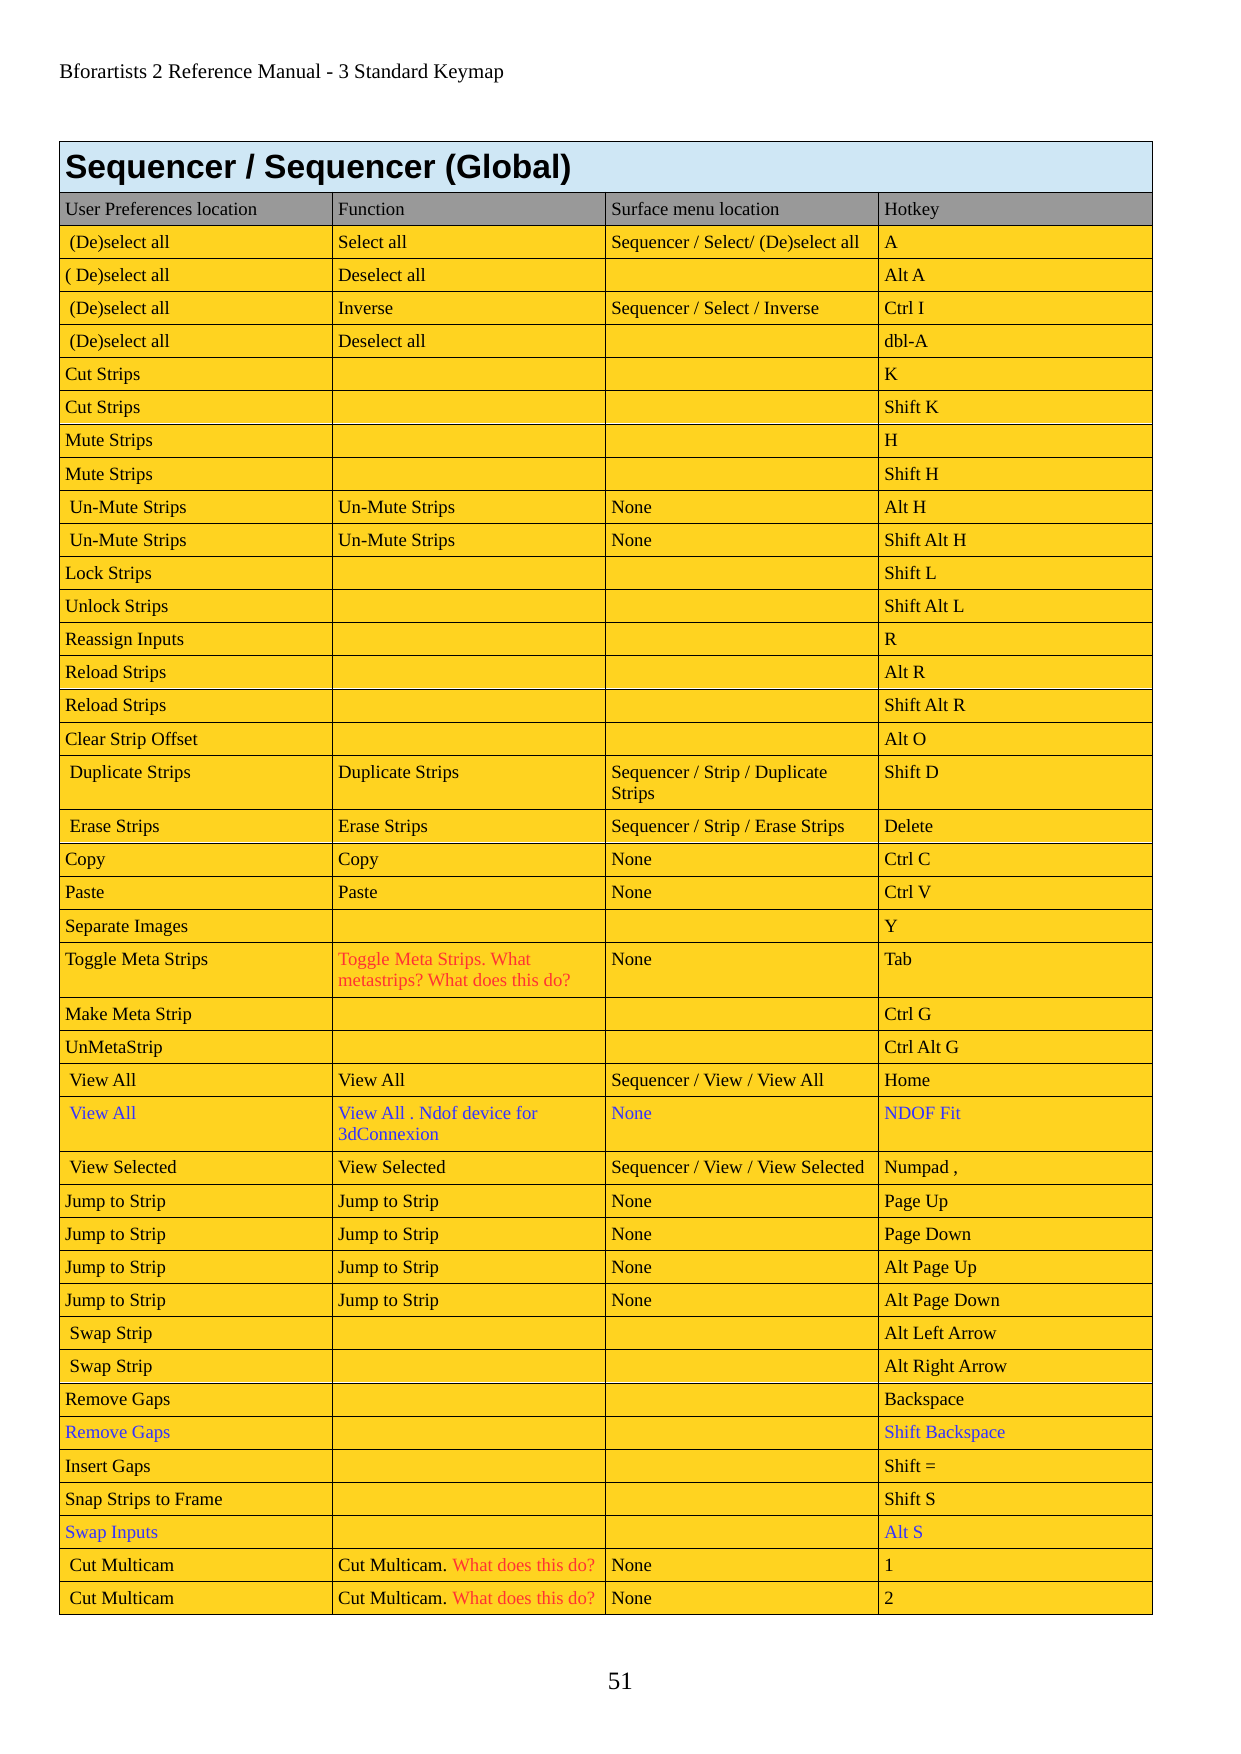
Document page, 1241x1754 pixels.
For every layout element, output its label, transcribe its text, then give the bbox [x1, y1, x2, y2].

table_cell Backspace [879, 1384, 1152, 1416]
table_cell [333, 1350, 605, 1382]
table_cell Jump to Strip [333, 1218, 605, 1250]
table_cell [333, 391, 605, 423]
table_cell View All [60, 1064, 332, 1096]
table_cell Sequencer / Strip / Duplicate Strips [606, 756, 878, 809]
table_cell Page Down [879, 1218, 1152, 1250]
table_header Sequencer / Sequencer (Global) [60, 142, 1152, 192]
table_cell Shift K [879, 391, 1152, 423]
table_cell UnMetaStrip [60, 1031, 332, 1063]
table_cell [606, 1417, 878, 1449]
table_cell Erase Strips [60, 810, 332, 842]
table_cell [606, 1384, 878, 1416]
table_cell [333, 723, 605, 755]
table_cell None [606, 1582, 878, 1614]
table_cell None [606, 524, 878, 556]
table_cell Shift Alt L [879, 590, 1152, 622]
table_cell Jump to Strip [333, 1185, 605, 1217]
table_cell Un-Mute Strips [333, 524, 605, 556]
table_cell Cut Multicam [60, 1549, 332, 1581]
table_cell Separate Images [60, 910, 332, 942]
table_cell Ctrl I [879, 292, 1152, 324]
table_cell Erase Strips [333, 810, 605, 842]
table_cell View All [60, 1097, 332, 1151]
table_cell Shift Alt H [879, 524, 1152, 556]
table_cell Sequencer / Select / Inverse [606, 292, 878, 324]
table_cell Alt R [879, 656, 1152, 688]
table_cell NDOF Fit [879, 1097, 1152, 1151]
table_cell [333, 458, 605, 490]
table_cell [606, 1516, 878, 1548]
table_cell [606, 325, 878, 357]
table_cell [333, 590, 605, 622]
table_cell Duplicate Strips [60, 756, 332, 809]
table_cell Cut Multicam. What does this do? [333, 1549, 605, 1581]
table_cell Deselect all [333, 325, 605, 357]
table_cell Swap Strip [60, 1350, 332, 1382]
table_cell View All [333, 1064, 605, 1096]
table_cell [333, 690, 605, 722]
table_cell Swap Strip [60, 1317, 332, 1349]
table_cell ( De)select all [60, 259, 332, 291]
table_cell None [606, 943, 878, 997]
table_cell Shift L [879, 557, 1152, 589]
table_cell None [606, 1185, 878, 1217]
table_cell Remove Gaps [60, 1417, 332, 1449]
table_cell Sequencer / View / View All [606, 1064, 878, 1096]
table_cell [606, 557, 878, 589]
table_cell Shift Alt R [879, 690, 1152, 722]
table_cell 2 [879, 1582, 1152, 1614]
table_cell Alt A [879, 259, 1152, 291]
table_cell [606, 259, 878, 291]
table_cell [333, 623, 605, 655]
table_cell 1 [879, 1549, 1152, 1581]
table_cell User Preferences location [60, 193, 332, 225]
table_cell None [606, 1218, 878, 1250]
table_cell Cut Multicam [60, 1582, 332, 1614]
table_cell Swap Inputs [60, 1516, 332, 1548]
table_cell Un-Mute Strips [60, 491, 332, 523]
table_cell (De)select all [60, 325, 332, 357]
table_cell [333, 998, 605, 1030]
table_cell None [606, 491, 878, 523]
table_cell Jump to Strip [60, 1284, 332, 1316]
table_cell [606, 425, 878, 457]
table_cell Jump to Strip [333, 1251, 605, 1283]
table_cell [333, 1483, 605, 1515]
table_cell [333, 557, 605, 589]
table_cell R [879, 623, 1152, 655]
table_cell Hotkey [879, 193, 1152, 225]
table_cell Sequencer / Select/ (De)select all [606, 226, 878, 258]
table_cell Alt Right Arrow [879, 1350, 1152, 1382]
table_cell H [879, 425, 1152, 457]
table_cell Sequencer / Strip / Erase Strips [606, 810, 878, 842]
table_cell Shift D [879, 756, 1152, 809]
table_cell (De)select all [60, 226, 332, 258]
table_cell [606, 1350, 878, 1382]
table_cell None [606, 877, 878, 909]
table_cell [333, 425, 605, 457]
table_cell Cut Strips [60, 391, 332, 423]
table_cell [606, 623, 878, 655]
table_cell [333, 1450, 605, 1482]
table_cell Ctrl G [879, 998, 1152, 1030]
table_cell Ctrl Alt G [879, 1031, 1152, 1063]
table_cell [333, 656, 605, 688]
table_cell [606, 458, 878, 490]
table_cell [333, 910, 605, 942]
table_cell Mute Strips [60, 458, 332, 490]
table_cell None [606, 1251, 878, 1283]
table_cell Deselect all [333, 259, 605, 291]
table_cell Toggle Meta Strips. What metastrips? What does this do? [333, 943, 605, 997]
table_cell [333, 1516, 605, 1548]
table_cell Home [879, 1064, 1152, 1096]
table_cell Jump to Strip [60, 1218, 332, 1250]
table_cell [606, 1450, 878, 1482]
table_cell Mute Strips [60, 425, 332, 457]
table_cell Copy [60, 844, 332, 876]
table_cell Surface menu location [606, 193, 878, 225]
table_cell Function [333, 193, 605, 225]
table_cell [333, 1031, 605, 1063]
table_cell None [606, 1549, 878, 1581]
table_cell Sequencer / View / View Selected [606, 1152, 878, 1184]
table_cell Alt O [879, 723, 1152, 755]
table_cell Shift H [879, 458, 1152, 490]
table_cell Duplicate Strips [333, 756, 605, 809]
table_cell Ctrl V [879, 877, 1152, 909]
table_cell Tab [879, 943, 1152, 997]
table_cell Reload Strips [60, 656, 332, 688]
table_cell [333, 1417, 605, 1449]
table_cell View All . Ndof device for 3dConnexion [333, 1097, 605, 1151]
table_cell Copy [333, 844, 605, 876]
table_cell View Selected [333, 1152, 605, 1184]
table_cell Jump to Strip [60, 1251, 332, 1283]
table_cell K [879, 358, 1152, 390]
table_cell View Selected [60, 1152, 332, 1184]
table_cell dbl-A [879, 325, 1152, 357]
table_cell Un-Mute Strips [333, 491, 605, 523]
table_cell Snap Strips to Frame [60, 1483, 332, 1515]
table_cell Reload Strips [60, 690, 332, 722]
table_cell [606, 723, 878, 755]
table_cell Clear Strip Offset [60, 723, 332, 755]
table_cell Shift Backspace [879, 1417, 1152, 1449]
table_cell [606, 690, 878, 722]
table_cell Unlock Strips [60, 590, 332, 622]
table_cell Jump to Strip [60, 1185, 332, 1217]
table_cell [333, 1384, 605, 1416]
table_cell [606, 1483, 878, 1515]
table_cell [333, 358, 605, 390]
table_cell Select all [333, 226, 605, 258]
table_cell Remove Gaps [60, 1384, 332, 1416]
table_cell Alt Page Down [879, 1284, 1152, 1316]
table_cell (De)select all [60, 292, 332, 324]
table_cell [606, 1317, 878, 1349]
table_cell [606, 590, 878, 622]
table_cell [333, 1317, 605, 1349]
table_cell [606, 998, 878, 1030]
table_cell [606, 1031, 878, 1063]
table_cell Reassign Inputs [60, 623, 332, 655]
table_cell Jump to Strip [333, 1284, 605, 1316]
table_cell Alt S [879, 1516, 1152, 1548]
table_cell Inverse [333, 292, 605, 324]
table_cell None [606, 844, 878, 876]
table_cell [606, 358, 878, 390]
table_cell Un-Mute Strips [60, 524, 332, 556]
table_cell [606, 391, 878, 423]
table_cell Make Meta Strip [60, 998, 332, 1030]
table_cell Ctrl C [879, 844, 1152, 876]
table_cell A [879, 226, 1152, 258]
table_cell Alt Left Arrow [879, 1317, 1152, 1349]
table_cell Alt H [879, 491, 1152, 523]
table_cell [606, 656, 878, 688]
table_cell [606, 910, 878, 942]
table_cell Lock Strips [60, 557, 332, 589]
table_cell Insert Gaps [60, 1450, 332, 1482]
table_cell Alt Page Up [879, 1251, 1152, 1283]
table_cell Paste [60, 877, 332, 909]
table_cell Numpad , [879, 1152, 1152, 1184]
table_cell Delete [879, 810, 1152, 842]
table_cell Paste [333, 877, 605, 909]
table_cell Shift = [879, 1450, 1152, 1482]
table_cell None [606, 1284, 878, 1316]
table_cell Page Up [879, 1185, 1152, 1217]
table_cell None [606, 1097, 878, 1151]
table_cell Toggle Meta Strips [60, 943, 332, 997]
table_cell Cut Multicam. What does this do? [333, 1582, 605, 1614]
table_cell Cut Strips [60, 358, 332, 390]
table_cell Y [879, 910, 1152, 942]
table_cell Shift S [879, 1483, 1152, 1515]
